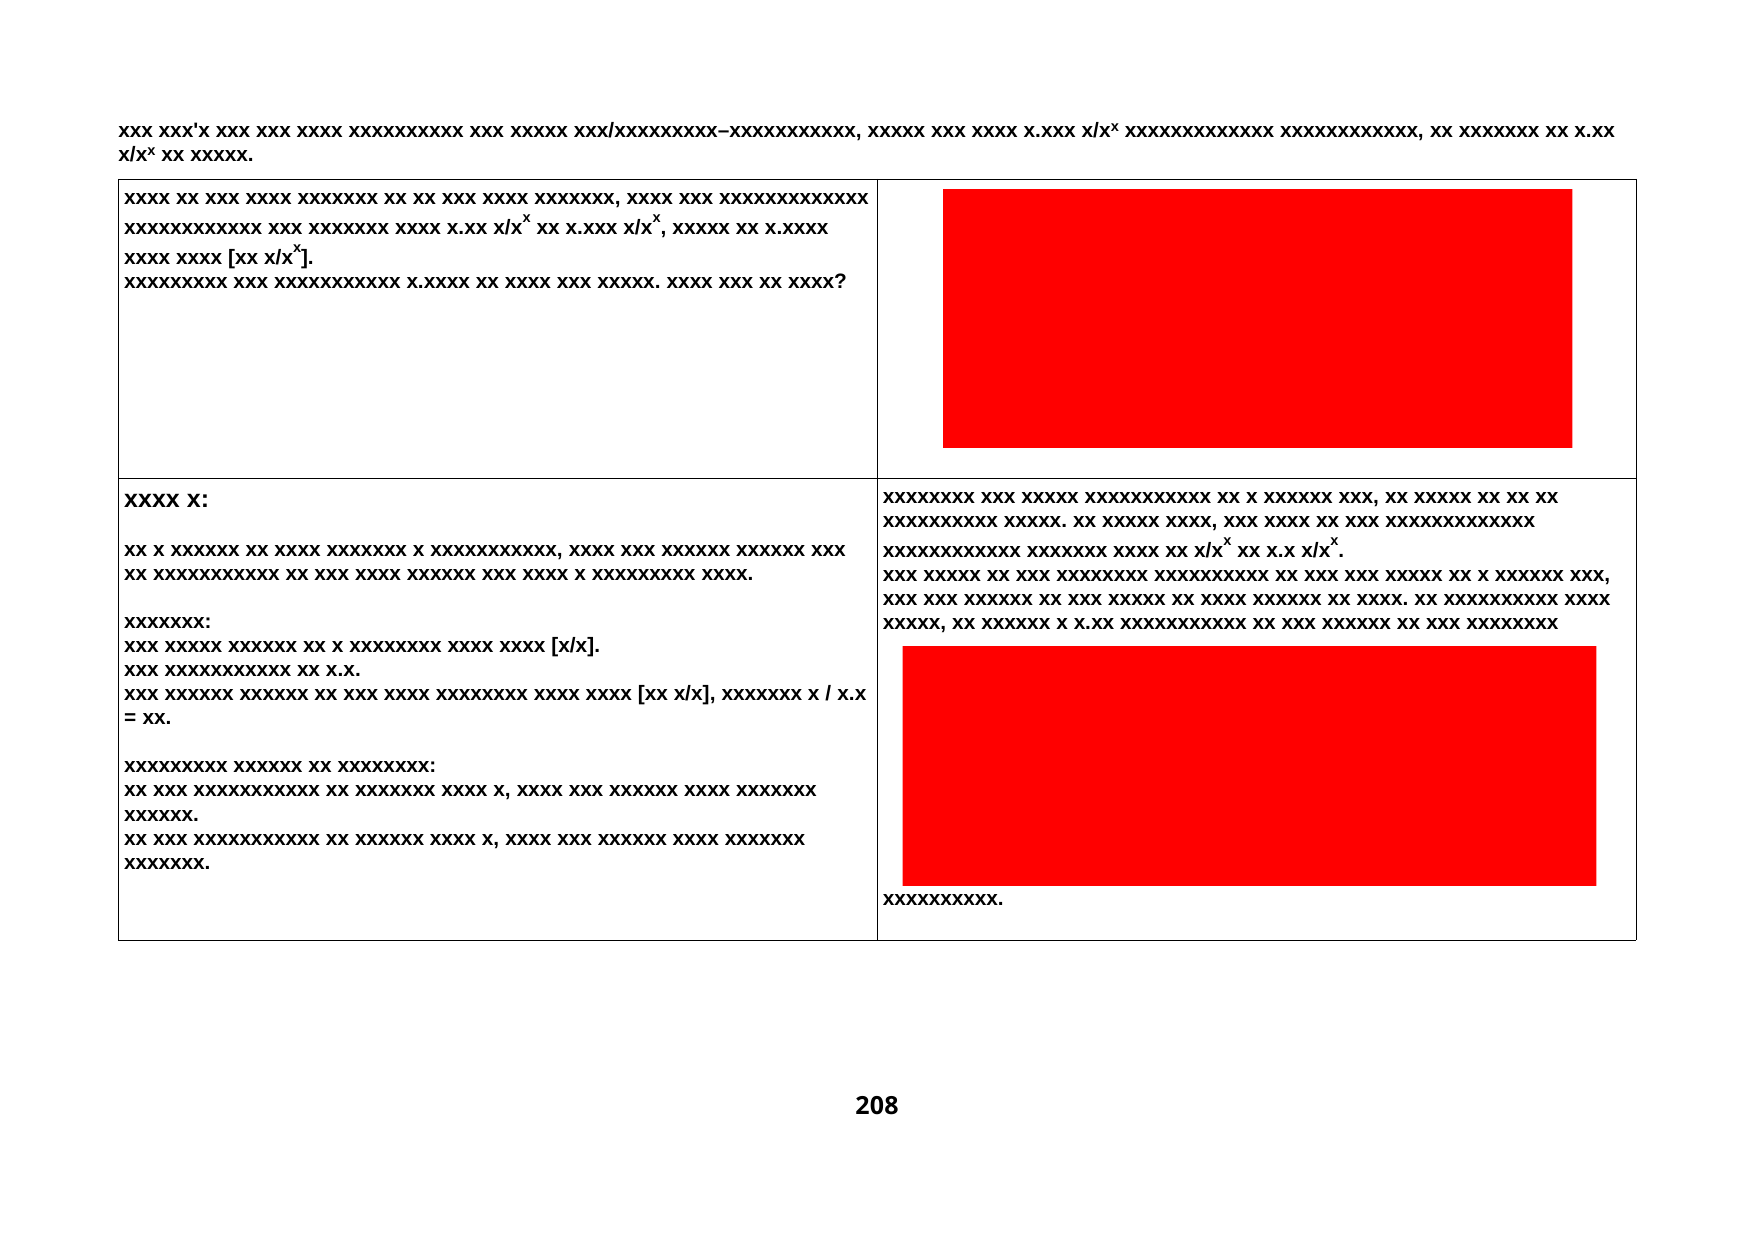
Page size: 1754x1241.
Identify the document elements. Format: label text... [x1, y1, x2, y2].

text xxx xxx'x xxx xxx xxxx xxxxxxxxxx xxx xxxxx xxx/xxxxxxxxx–xxxxxxxxxxx, xxxxx xxx xxxx x.xxx x/xx xxxxxxxxxxxxx xxxxxxxxxxxx, xx xxxxxxx xx x.xx x/xx xx xxxxx. [118, 118, 1636, 166]
picture [943, 189, 1573, 448]
table_cell xxxxxxxx xxx xxxxx xxxxxxxxxxx xx x xxxxxx xxx, xx xxxxx xx xx xx xxxxxxxxxx xxxxx. xx xxxxx xxxx, xxx xxxx xx xxx xxxxxxxxxxxxx xxxxxxxxxxxx xxxxxxx xxxx xx x/xx xx x.x x/xx. xxx xxxxx xx xxx xxxxxxxx xxxxxxxxxx xx xxx xxx xxxxx xx x xxxxxx xxx, xxx xxx xxxxxx xx xxx xxxxx xx xxxx xxxxxx xx xxxx. xx xxxxxxxxxx xxxx xxxxx, xx xxxxxx x x.xx xxxxxxxxxxx xx xxx xxxxxx xx xxx xxxxxxxx xxxxxxxxxx. [878, 479, 1636, 940]
picture [902, 646, 1597, 886]
table_cell xxxx x: xx x xxxxxx xx xxxx xxxxxxx x xxxxxxxxxxx, xxxx xxx xxxxxx xxxxxx xxx xx xxxxxxxxxxx xx xxx xxxx xxxxxx xxx xxxx x xxxxxxxxx xxxx. xxxxxxx: xxx xxxxx xxxxxx xx x xxxxxxxx xxxx xxxx [x/x]. xxx xxxxxxxxxxx xx x.x. xxx xxxxxx xxxxxx xx xxx xxxx xxxxxxxx xxxx xxxx [xx x/x], xxxxxxx x / x.x = xx. xxxxxxxxx xxxxxx xx xxxxxxxx: xx xxx xxxxxxxxxxx xx xxxxxxx xxxx x, xxxx xxx xxxxxx xxxx xxxxxxx xxxxxx. xx xxx xxxxxxxxxxx xx xxxxxx xxxx x, xxxx xxx xxxxxx xxxx xxxxxxx xxxxxxx. [119, 479, 877, 940]
table_header xxxx xx xxx xxxx xxxxxxx xx xx xxx xxxx xxxxxxx, xxxx xxx xxxxxxxxxxxxx xxxxxxxxxxxx xxx xxxxxxx xxxx x.xx x/xx xx x.xxx x/xx, xxxxx xx x.xxxx xxxx xxxx [xx x/xx]. xxxxxxxxx xxx xxxxxxxxxxx x.xxxx xx xxxx xxx xxxxx. xxxx xxx xx xxxx? [119, 180, 877, 478]
table_header [878, 180, 1636, 478]
